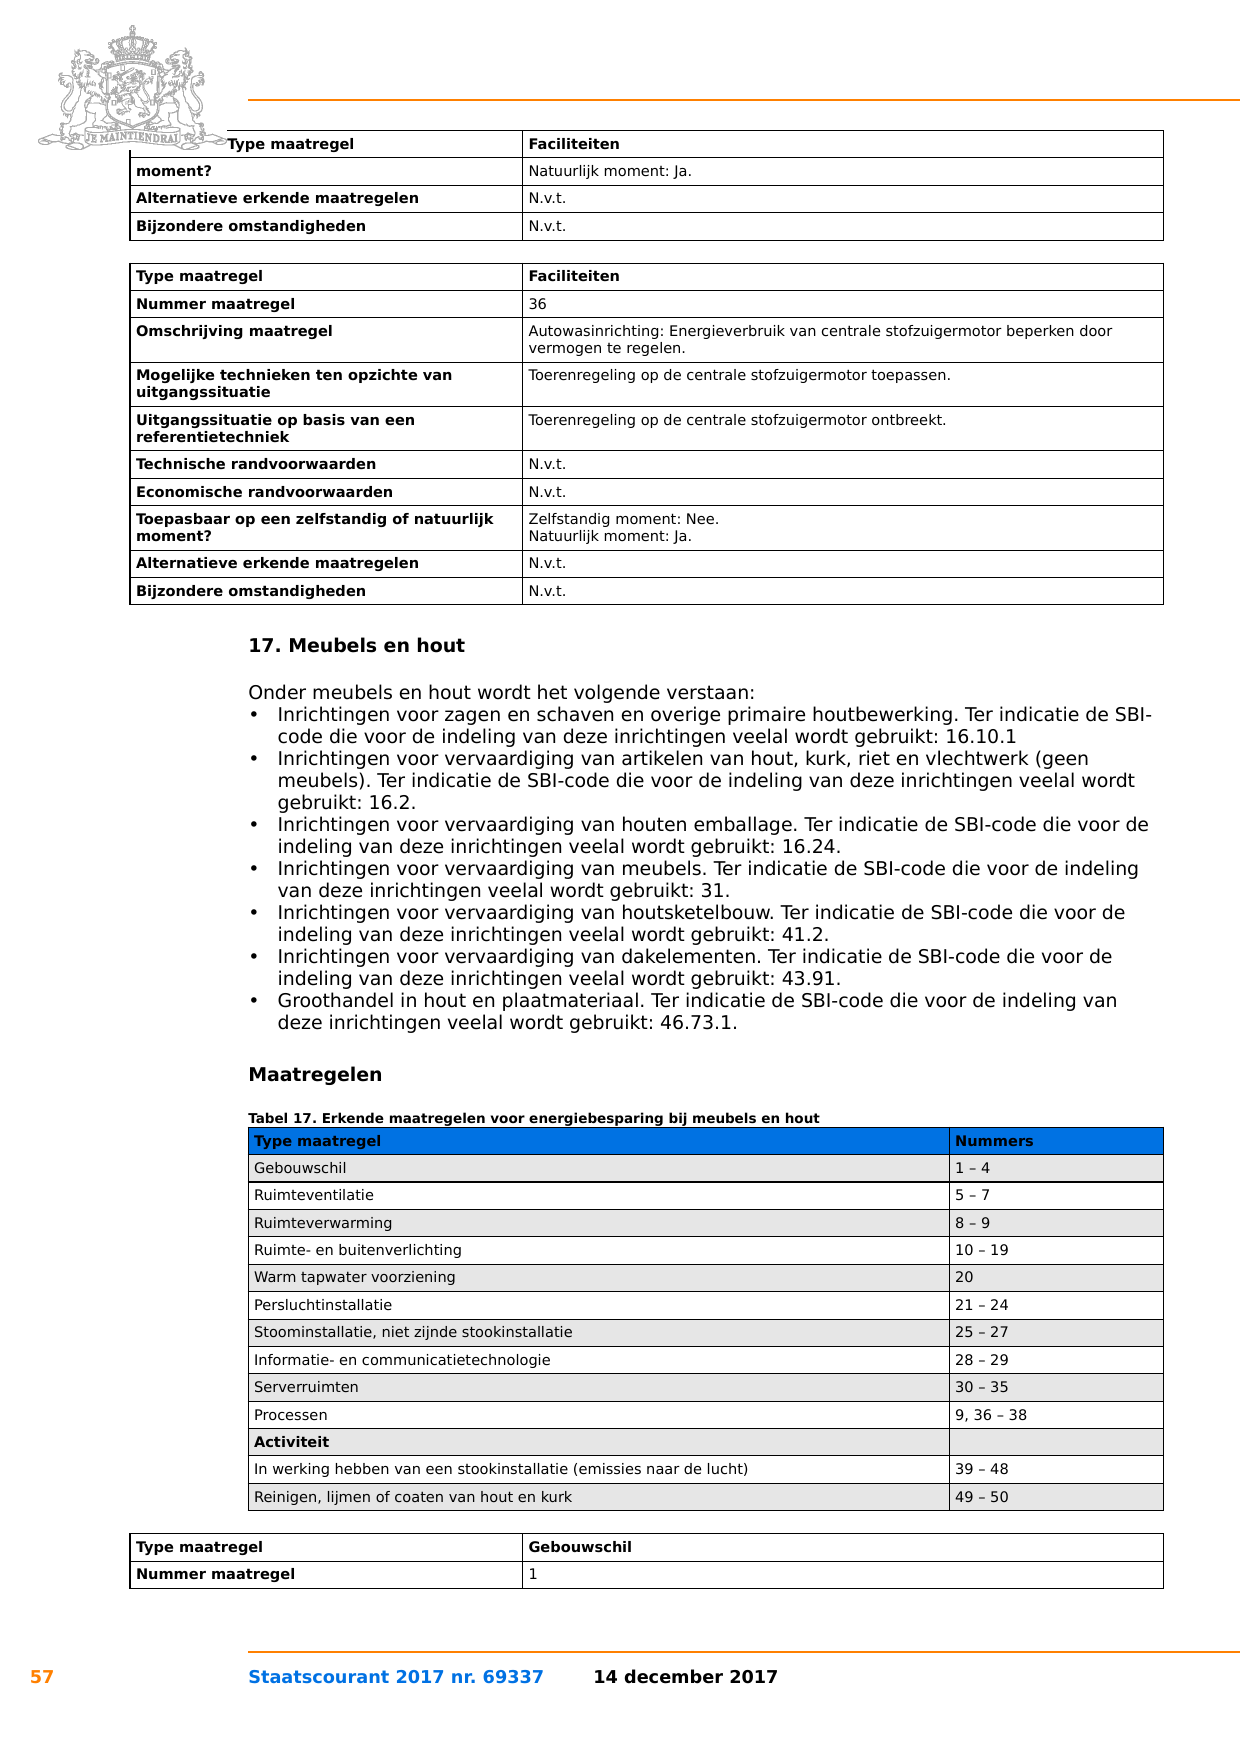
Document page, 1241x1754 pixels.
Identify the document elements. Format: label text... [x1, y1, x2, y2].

table_cell Stoominstallatie, niet zijnde stookinstallatie [249, 1320, 949, 1346]
table_cell Toerenregeling op de centrale stofzuigermotor toepassen. [523, 363, 1163, 406]
table_cell N.v.t. [523, 186, 1163, 212]
table_cell Activiteit [249, 1429, 949, 1455]
table_cell Gebouwschil [249, 1155, 949, 1181]
table_header Type maatregel [131, 131, 522, 157]
table_cell 9, 36 – 38 [950, 1402, 1163, 1428]
text Onder meubels en hout wordt het volgende verstaan: [248, 682, 1163, 704]
table_cell N.v.t. [523, 451, 1163, 478]
table_cell Ruimteventilatie [249, 1183, 949, 1209]
table_cell Omschrijving maatregel [131, 318, 522, 362]
table_cell moment? [131, 158, 522, 185]
table_cell N.v.t. [523, 578, 1163, 604]
table_cell 10 – 19 [950, 1237, 1163, 1264]
table_cell Toepasbaar op een zelfstandig of natuurlijk moment? [131, 506, 522, 549]
table_cell Autowasinrichting: Energieverbruik van centrale stofzuigermotor beperken door vermogen te regelen. [523, 318, 1163, 362]
table_cell 30 – 35 [950, 1374, 1163, 1401]
table_cell Alternatieve erkende maatregelen [131, 186, 522, 212]
table_cell Reinigen, lijmen of coaten van hout en kurk [249, 1484, 949, 1510]
table_cell Ruimteverwarming [249, 1210, 949, 1236]
table_header Tabel 17. Erkende maatregelen voor energiebesparing bij meubels en hout [248, 1111, 1163, 1127]
table_cell Toerenregeling op de centrale stofzuigermotor ontbreekt. [523, 407, 1163, 450]
table_cell Bijzondere omstandigheden [131, 578, 522, 604]
text • Inrichtingen voor vervaardiging van meubels. Ter indicatie de SBI-code die voor de indeling van deze inrichtingen veelal wordt gebruikt: 31. [248, 858, 1163, 902]
table_cell Persluchtinstallatie [249, 1292, 949, 1318]
table_cell 39 – 48 [950, 1456, 1163, 1483]
table_header Type maatregel [131, 1534, 522, 1561]
table_header Faciliteiten [523, 264, 1163, 290]
table_cell 28 – 29 [950, 1347, 1163, 1373]
table_cell Technische randvoorwaarden [131, 451, 522, 478]
table_cell [950, 1429, 1163, 1455]
table_cell 5 – 7 [950, 1183, 1163, 1209]
table_cell Natuurlijk moment: Ja. [523, 158, 1163, 185]
table_header Gebouwschil [523, 1534, 1163, 1561]
table_cell Type maatregel [249, 1128, 949, 1154]
table_cell N.v.t. [523, 479, 1163, 505]
text • Inrichtingen voor vervaardiging van dakelementen. Ter indicatie de SBI-code die voor de indeling van deze inrichtingen veelal wordt gebruikt: 43.91. [248, 946, 1163, 990]
picture [38, 25, 227, 150]
text • Inrichtingen voor vervaardiging van artikelen van hout, kurk, riet en vlechtwerk (geen meubels). Ter indicatie de SBI-code die voor de indeling van deze inrichtingen veelal wordt gebruikt: 16.2. [248, 748, 1163, 814]
table_header Type maatregel [131, 264, 522, 290]
table_cell In werking hebben van een stookinstallatie (emissies naar de lucht) [249, 1456, 949, 1483]
table_cell Nummer maatregel [131, 1562, 522, 1588]
subtitle 17. Meubels en hout [248, 635, 1163, 657]
table_cell Uitgangssituatie op basis van een referentietechniek [131, 407, 522, 450]
table_cell Alternatieve erkende maatregelen [131, 551, 522, 577]
table_cell 49 – 50 [950, 1484, 1163, 1510]
table_cell 21 – 24 [950, 1292, 1163, 1318]
table_cell Ruimte- en buitenverlichting [249, 1237, 949, 1264]
table_header Faciliteiten [523, 131, 1163, 157]
table_cell N.v.t. [523, 213, 1163, 239]
table_cell N.v.t. [523, 551, 1163, 577]
table_cell Warm tapwater voorziening [249, 1265, 949, 1291]
table_cell Nummers [950, 1128, 1163, 1154]
table_cell Mogelijke technieken ten opzichte van uitgangssituatie [131, 363, 522, 406]
subtitle Maatregelen [248, 1064, 1163, 1086]
table_cell Economische randvoorwaarden [131, 479, 522, 505]
table_cell Bijzondere omstandigheden [131, 213, 522, 239]
text • Inrichtingen voor vervaardiging van houtsketelbouw. Ter indicatie de SBI-code die voor de indeling van deze inrichtingen veelal wordt gebruikt: 41.2. [248, 902, 1163, 946]
table_cell Serverruimten [249, 1374, 949, 1401]
table_cell 25 – 27 [950, 1320, 1163, 1346]
table_cell 36 [523, 291, 1163, 317]
table_cell 1 – 4 [950, 1155, 1163, 1181]
table_cell 8 – 9 [950, 1210, 1163, 1236]
table_cell Processen [249, 1402, 949, 1428]
table_cell Informatie- en communicatietechnologie [249, 1347, 949, 1373]
table_cell Nummer maatregel [131, 291, 522, 317]
text • Groothandel in hout en plaatmateriaal. Ter indicatie de SBI-code die voor de indeling van deze inrichtingen veelal wordt gebruikt: 46.73.1. [248, 990, 1163, 1034]
text • Inrichtingen voor zagen en schaven en overige primaire houtbewerking. Ter indicatie de SBI-code die voor de indeling van deze inrichtingen veelal wordt gebruikt: 16.10.1 [248, 704, 1163, 748]
table_cell 20 [950, 1265, 1163, 1291]
text • Inrichtingen voor vervaardiging van houten emballage. Ter indicatie de SBI-code die voor de indeling van deze inrichtingen veelal wordt gebruikt: 16.24. [248, 814, 1163, 858]
table_cell Zelfstandig moment: Nee. Natuurlijk moment: Ja. [523, 506, 1163, 549]
table_cell 1 [523, 1562, 1163, 1588]
